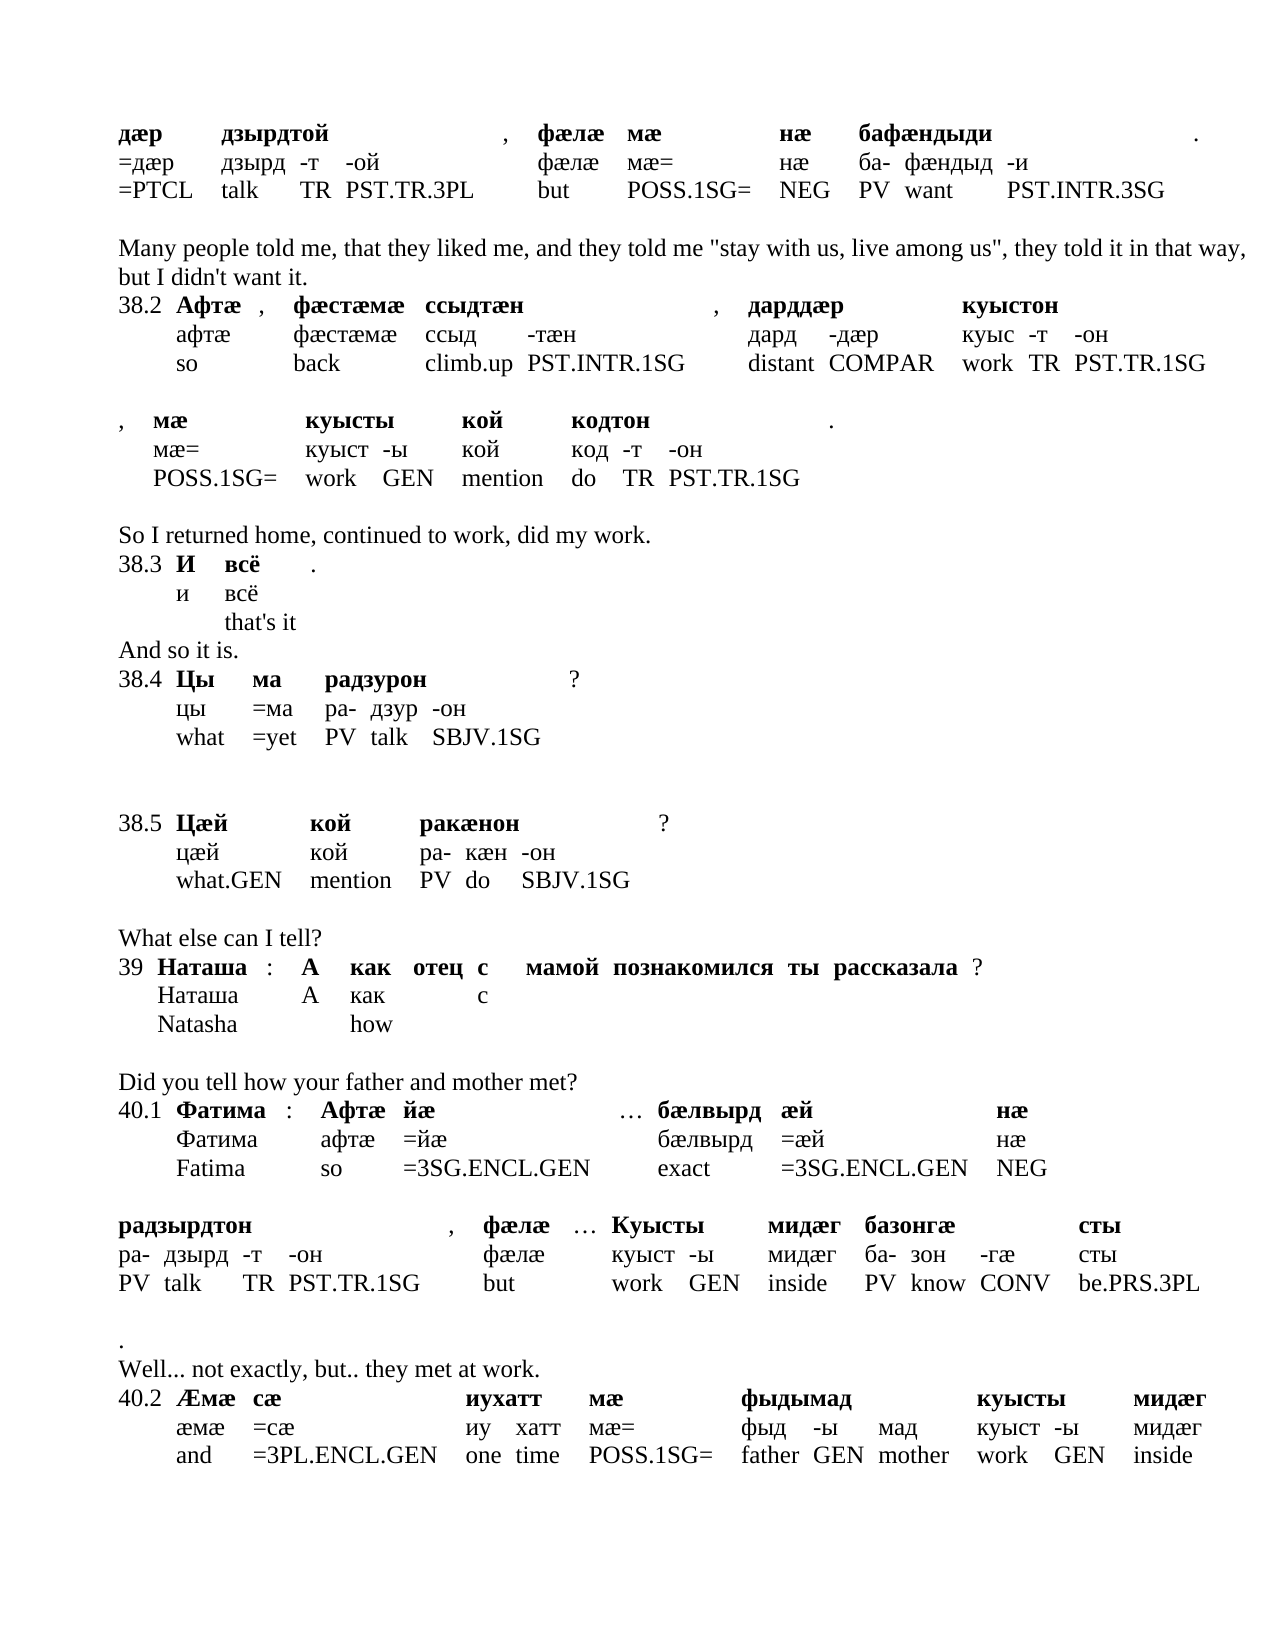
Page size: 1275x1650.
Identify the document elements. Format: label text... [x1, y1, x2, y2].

text What else can I tell? [118, 923, 1249, 952]
text всё [224, 578, 258, 607]
text PST.TR.1SG [288, 1268, 420, 1297]
text ра- [118, 1239, 150, 1268]
text цæй [176, 837, 282, 866]
text познакомился [613, 952, 774, 981]
text мад [878, 1412, 949, 1441]
text фыд [741, 1412, 799, 1441]
text кодтон [571, 406, 814, 434]
text дарддæр [748, 291, 948, 319]
text Many people told me, that they liked me, and they told me "stay with us, live among us", they told it in that way, but I didn't want it. [118, 233, 1249, 291]
text Natasha [157, 1009, 239, 1038]
text talk [221, 176, 286, 204]
text talk [164, 1268, 229, 1297]
text -ой [345, 147, 475, 176]
text отец [413, 952, 463, 981]
text =дæр [118, 147, 193, 176]
text mother [878, 1441, 949, 1469]
text с [477, 981, 498, 1009]
text =ма [252, 693, 297, 722]
text сæ [253, 1383, 452, 1412]
text куыс [962, 319, 1014, 348]
text сты [1078, 1239, 1201, 1268]
text 40.2 [118, 1383, 162, 1412]
text мæ [153, 406, 291, 434]
text do [571, 463, 609, 492]
text ракæнон [419, 808, 644, 837]
text нæ [779, 118, 844, 147]
text GEN [813, 1441, 864, 1469]
text -дæр [828, 319, 934, 348]
text ссыдтæн [425, 291, 699, 319]
text радзырдтон [118, 1211, 434, 1239]
text -и [1007, 147, 1165, 176]
text Фатима [176, 1096, 272, 1124]
text Æмæ [176, 1383, 239, 1412]
text зон [910, 1239, 966, 1268]
text Афтæ [176, 291, 244, 319]
text фæстæмæ [293, 319, 397, 348]
text COMPAR [828, 348, 934, 377]
text So I returned home, continued to work, did my work. [118, 521, 1249, 549]
text куыст [305, 434, 369, 463]
text æй [781, 1096, 982, 1124]
text work [962, 348, 1014, 377]
text GEN [382, 463, 434, 492]
text дзырд [221, 147, 286, 176]
text мæ= [588, 1412, 713, 1441]
text как [350, 981, 385, 1009]
text so [320, 1153, 375, 1182]
text -он [432, 693, 541, 722]
text PV [324, 722, 357, 751]
text мидæг [1133, 1383, 1216, 1412]
text ра- [324, 693, 357, 722]
text time [515, 1441, 561, 1469]
text . [828, 406, 849, 434]
text SBJV.1SG [521, 866, 630, 894]
text ? [568, 664, 589, 693]
text =yet [252, 722, 297, 751]
text : [266, 952, 287, 981]
text =йæ [403, 1124, 591, 1153]
text бафæндыди [858, 118, 1179, 147]
text PST.TR.1SG [668, 463, 800, 492]
text =3PL.ENCL.GEN [253, 1441, 438, 1469]
text -ы [382, 434, 434, 463]
text . [310, 549, 331, 578]
text mention [462, 463, 544, 492]
text мамой [526, 952, 599, 981]
text what.GEN [176, 866, 282, 894]
text … [618, 1096, 643, 1124]
text TR [299, 176, 332, 204]
text дæр [118, 118, 207, 147]
text POSS.1SG= [588, 1441, 713, 1469]
text фæлæ [537, 147, 599, 176]
text ра- [419, 837, 451, 866]
text 39 [118, 952, 143, 981]
text æмæ [176, 1412, 225, 1441]
text PV [858, 176, 891, 204]
text И [176, 549, 211, 578]
text distant [748, 348, 815, 377]
text фæстæмæ [293, 291, 411, 319]
text … [572, 1211, 598, 1239]
text дард [748, 319, 815, 348]
text TR [242, 1268, 274, 1297]
text с [477, 952, 512, 981]
text be.PRS.3PL [1078, 1268, 1201, 1297]
text , [502, 118, 523, 147]
text but [483, 1268, 545, 1297]
text Куысты [611, 1211, 754, 1239]
text ба- [858, 147, 891, 176]
text фыдымад [741, 1383, 963, 1412]
text PST.TR.1SG [1074, 348, 1206, 377]
text кой [462, 406, 557, 434]
text иу [465, 1412, 502, 1441]
text TR [1028, 348, 1060, 377]
text =3SG.ENCL.GEN [781, 1153, 968, 1182]
text POSS.1SG= [153, 463, 278, 492]
text -он [288, 1239, 420, 1268]
text =3SG.ENCL.GEN [403, 1153, 591, 1182]
text : [286, 1096, 307, 1124]
text сты [1078, 1211, 1214, 1239]
text NEG [996, 1153, 1047, 1182]
text куыст [611, 1239, 675, 1268]
text мидæг [768, 1211, 851, 1239]
text PV [419, 866, 451, 894]
text ты [788, 952, 819, 981]
text Цы [176, 664, 238, 693]
text ссыд [425, 319, 513, 348]
text кой [310, 837, 392, 866]
text мæ [627, 118, 765, 147]
text , [713, 291, 734, 319]
text work [977, 1441, 1040, 1469]
text 38.2 [118, 291, 162, 319]
text PV [118, 1268, 150, 1297]
text куыстон [962, 291, 1220, 319]
text know [910, 1268, 966, 1297]
text бæлвырд [657, 1096, 767, 1124]
text PST.INTR.1SG [527, 348, 686, 377]
text Наташа [157, 981, 239, 1009]
text фæндыд [904, 147, 993, 176]
text PST.TR.3PL [345, 176, 475, 204]
text PST.INTR.3SG [1007, 176, 1165, 204]
text TR [622, 463, 654, 492]
text GEN [689, 1268, 740, 1297]
text =æй [781, 1124, 968, 1153]
text Well... not exactly, but.. they met at work. [118, 1354, 1249, 1383]
text хатт [515, 1412, 561, 1441]
text , [258, 291, 279, 319]
text father [741, 1441, 799, 1469]
text work [611, 1268, 675, 1297]
text Цæй [176, 808, 296, 837]
text POSS.1SG= [627, 176, 752, 204]
text -ы [689, 1239, 740, 1268]
text do [465, 866, 507, 894]
text SBJV.1SG [432, 722, 541, 751]
text кой [310, 808, 406, 837]
text -гæ [980, 1239, 1051, 1268]
text =PTCL [118, 176, 193, 204]
text -т [242, 1239, 274, 1268]
text Did you tell how your father and mother met? [118, 1067, 1249, 1096]
text кой [462, 434, 544, 463]
text мæ= [627, 147, 752, 176]
text -тæн [527, 319, 686, 348]
text 40.1 [118, 1096, 162, 1124]
text inside [768, 1268, 837, 1297]
text 38.5 [118, 808, 162, 837]
text -он [668, 434, 800, 463]
text what [176, 722, 224, 751]
text дзырд [164, 1239, 229, 1268]
text -ы [1054, 1412, 1105, 1441]
text -т [299, 147, 332, 176]
text всё [224, 549, 296, 578]
text мидæг [1133, 1412, 1202, 1441]
text -он [1074, 319, 1206, 348]
text NEG [779, 176, 831, 204]
text нæ [996, 1096, 1061, 1124]
text Фатима [176, 1124, 258, 1153]
text куысты [305, 406, 448, 434]
text мæ= [153, 434, 278, 463]
text нæ [779, 147, 831, 176]
text CONV [980, 1268, 1051, 1297]
text . [118, 1326, 139, 1354]
text -ы [813, 1412, 864, 1441]
text йæ [403, 1096, 604, 1124]
text ? [658, 808, 679, 837]
text work [305, 463, 369, 492]
text кæн [465, 837, 507, 866]
text мидæг [768, 1239, 837, 1268]
text фæлæ [483, 1239, 545, 1268]
text иухатт [465, 1383, 575, 1412]
text And so it is. [118, 636, 1249, 664]
text дзырдтой [221, 118, 489, 147]
text ба- [864, 1239, 897, 1268]
text рассказала [833, 952, 958, 981]
text 38.3 [118, 549, 162, 578]
text куысты [977, 1383, 1119, 1412]
text -он [521, 837, 630, 866]
text exact [657, 1153, 753, 1182]
text Наташа [157, 952, 252, 981]
text радзурон [324, 664, 555, 693]
text как [350, 952, 399, 981]
text мæ [588, 1383, 727, 1412]
text А [301, 952, 336, 981]
text 38.4 [118, 664, 162, 693]
text Афтæ [320, 1096, 389, 1124]
text . [1193, 118, 1214, 147]
text Fatima [176, 1153, 258, 1182]
text цы [176, 693, 224, 722]
text how [350, 1009, 399, 1038]
text нæ [996, 1124, 1047, 1153]
text that's it [224, 607, 296, 636]
text афтæ [320, 1124, 375, 1153]
text афтæ [176, 319, 231, 348]
text want [904, 176, 993, 204]
text =сæ [253, 1412, 438, 1441]
text фæлæ [537, 118, 613, 147]
text ? [972, 952, 993, 981]
text climb.up [425, 348, 513, 377]
text PV [864, 1268, 897, 1297]
text куыст [977, 1412, 1040, 1441]
text talk [370, 722, 418, 751]
text , [448, 1211, 469, 1239]
text inside [1133, 1441, 1202, 1469]
text код [571, 434, 609, 463]
text ма [252, 664, 311, 693]
text so [176, 348, 231, 377]
text базонгæ [864, 1211, 1064, 1239]
text А [301, 981, 322, 1009]
text -т [622, 434, 654, 463]
text дзур [370, 693, 418, 722]
text GEN [1054, 1441, 1105, 1469]
text бæлвырд [657, 1124, 753, 1153]
text and [176, 1441, 225, 1469]
text one [465, 1441, 502, 1469]
text mention [310, 866, 392, 894]
text и [176, 578, 197, 607]
text but [537, 176, 599, 204]
text -т [1028, 319, 1060, 348]
text фæлæ [483, 1211, 559, 1239]
text , [118, 406, 139, 434]
text back [293, 348, 397, 377]
